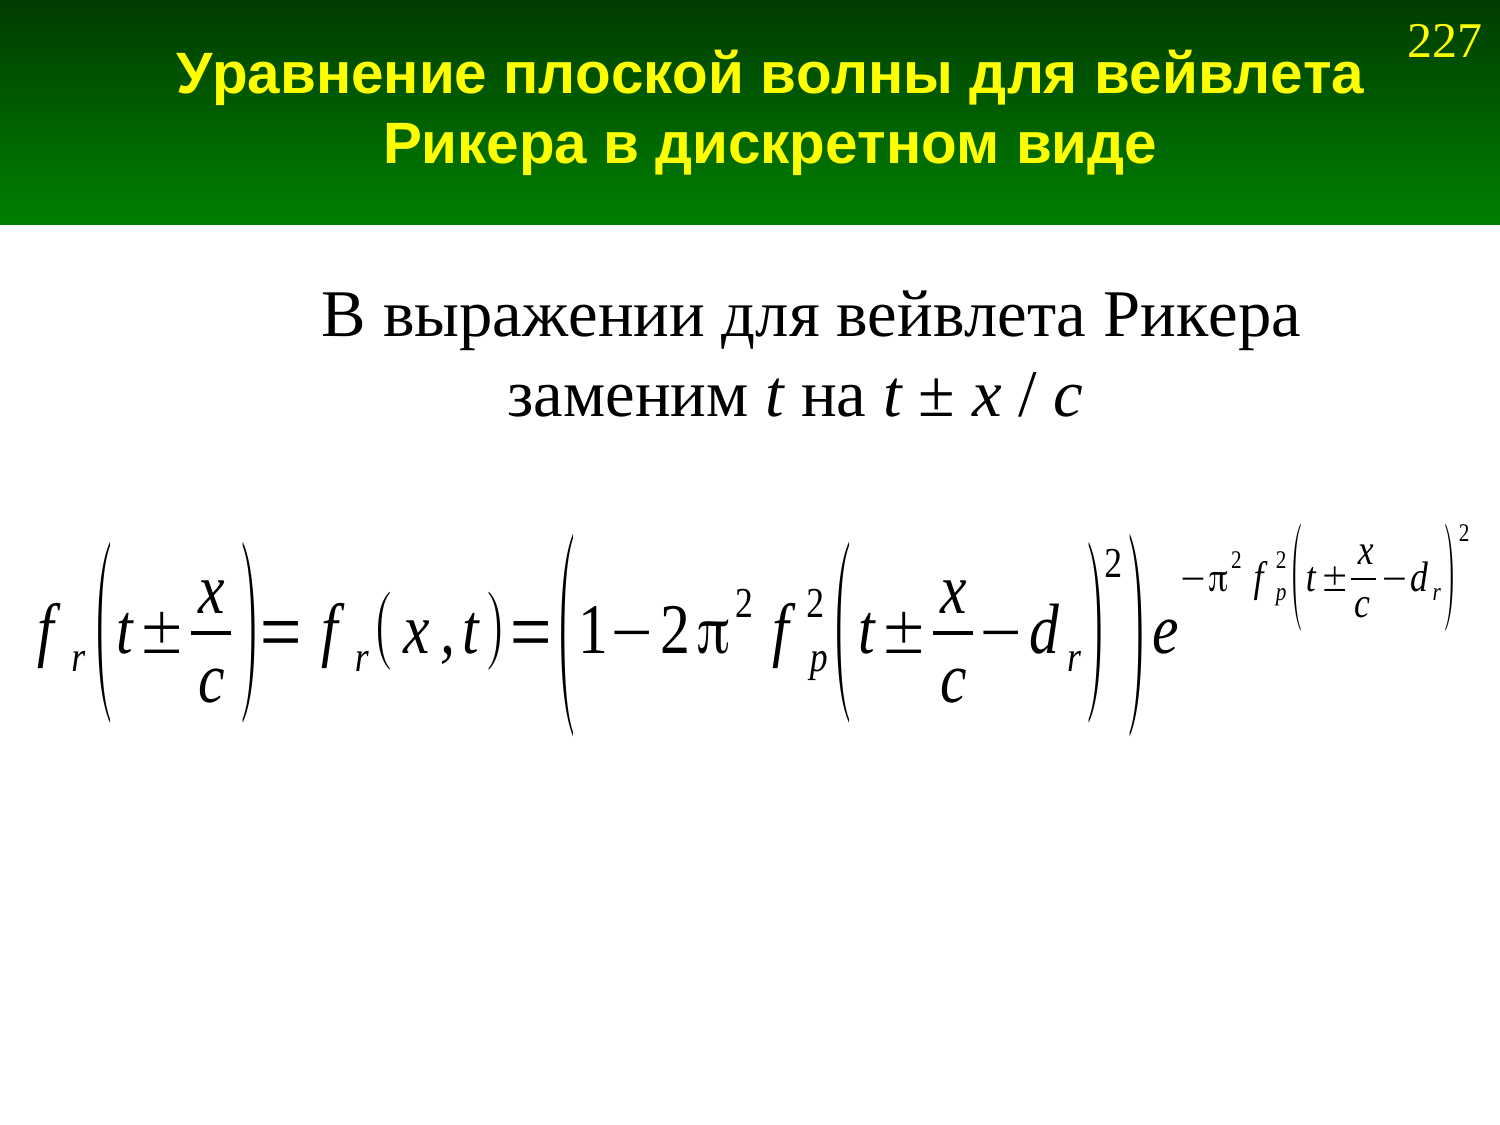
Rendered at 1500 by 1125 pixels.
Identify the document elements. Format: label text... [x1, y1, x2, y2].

title Уравнение плоской волны для вейвлета Рикера в дискретном виде [100, 7, 1441, 204]
text_box В выражении для вейвлета Рикера заменим t на t ± x / c [307, 262, 1327, 438]
chart [11, 519, 1483, 739]
